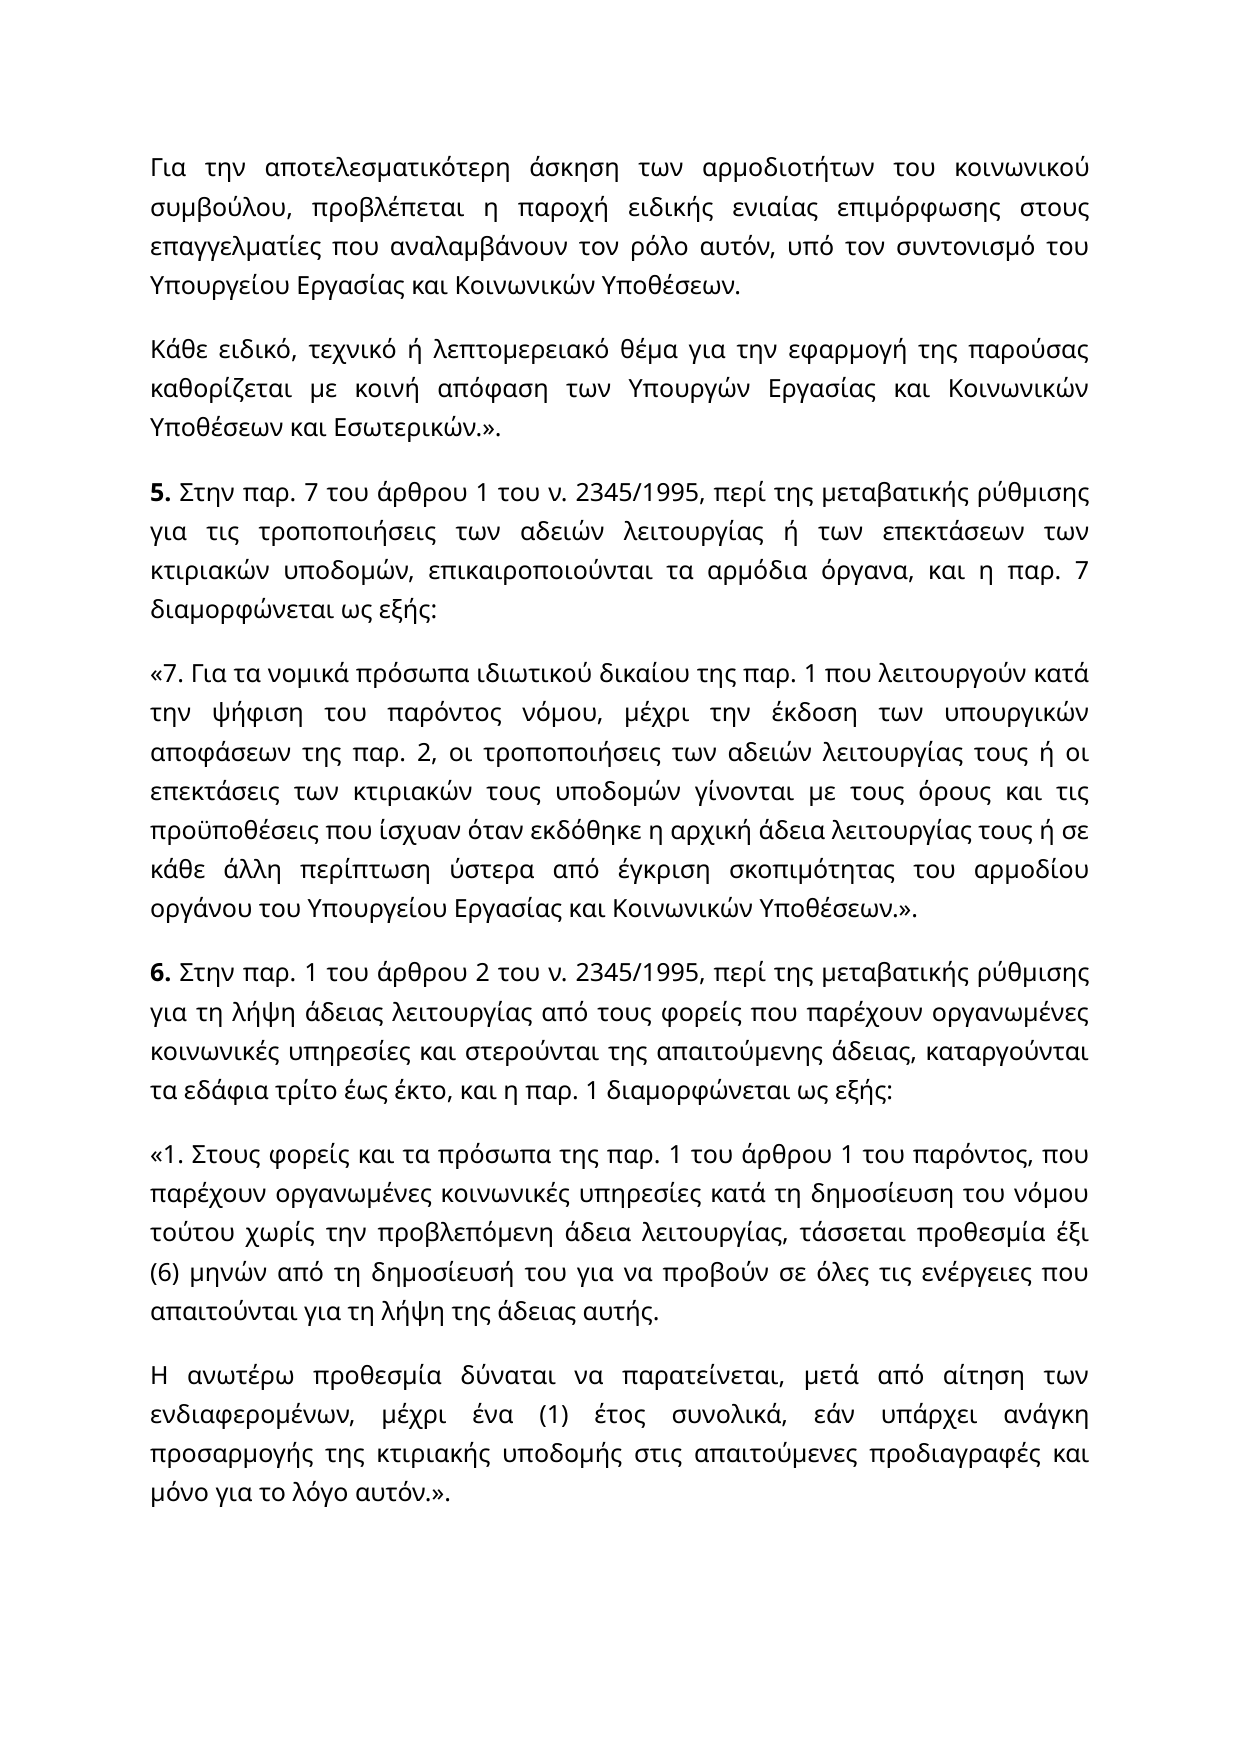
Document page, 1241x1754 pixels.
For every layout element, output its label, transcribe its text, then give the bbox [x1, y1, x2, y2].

text «7. Για τα νομικά πρόσωπα ιδιωτικού δικαίου της παρ. 1 που λειτουργούν κατά την ψήφιση του παρόντος νόμου, μέχρι την έκδοση των υπουργικών αποφάσεων της παρ. 2, οι τροποποιήσεις των αδειών λειτουργίας τους ή οι επεκτάσεις των κτιριακών τους υποδομών γίνονται με τους όρους και τις προϋποθέσεις που ίσχυαν όταν εκδόθηκε η αρχική άδεια λειτουργίας τους ή σε κάθε άλλη περίπτωση ύστερα από έγκριση σκοπιμότητας του αρμοδίου οργάνου του Υπουργείου Εργασίας και Κοινωνικών Υποθέσεων.». [150, 656, 1090, 925]
text Για την αποτελεσματικότερη άσκηση των αρμοδιοτήτων του κοινωνικού συμβούλου, προβλέπεται η παροχή ειδικής ενιαίας επιμόρφωσης στους επαγγελματίες που αναλαμβάνουν τον ρόλο αυτόν, υπό τον συντονισμό του Υπουργείου Εργασίας και Κοινωνικών Υποθέσεων. [150, 150, 1090, 302]
text Η ανωτέρω προθεσμία δύναται να παρατείνεται, μετά από αίτηση των ενδιαφερομένων, μέχρι ένα (1) έτος συνολικά, εάν υπάρχει ανάγκη προσαρμογής της κτιριακής υποδομής στις απαιτούμενες προδιαγραφές και μόνο για το λόγο αυτόν.». [150, 1357, 1090, 1509]
text «1. Στους φορείς και τα πρόσωπα της παρ. 1 του άρθρου 1 του παρόντος, που παρέχουν οργανωμένες κοινωνικές υπηρεσίες κατά τη δημοσίευση του νόμου τούτου χωρίς την προβλεπόμενη άδεια λειτουργίας, τάσσεται προθεσμία έξι (6) μηνών από τη δημοσίευσή του για να προβούν σε όλες τις ενέργειες που απαιτούνται για τη λήψη της άδειας αυτής. [150, 1137, 1090, 1327]
text 6. Στην παρ. 1 του άρθρου 2 του ν. 2345/1995, περί της μεταβατικής ρύθμισης για τη λήψη άδειας λειτουργίας από τους φορείς που παρέχουν οργανωμένες κοινωνικές υπηρεσίες και στερούνται της απαιτούμενης άδειας, καταργούνται τα εδάφια τρίτο έως έκτο, και η παρ. 1 διαμορφώνεται ως εξής: [150, 955, 1090, 1107]
text 5. Στην παρ. 7 του άρθρου 1 του ν. 2345/1995, περί της μεταβατικής ρύθμισης για τις τροποποιήσεις των αδειών λειτουργίας ή των επεκτάσεων των κτιριακών υποδομών, επικαιροποιούνται τα αρμόδια όργανα, και η παρ. 7 διαμορφώνεται ως εξής: [150, 474, 1090, 626]
text Κάθε ειδικό, τεχνικό ή λεπτομερειακό θέμα για την εφαρμογή της παρούσας καθορίζεται με κοινή απόφαση των Υπουργών Εργασίας και Κοινωνικών Υποθέσεων και Εσωτερικών.». [150, 332, 1090, 444]
